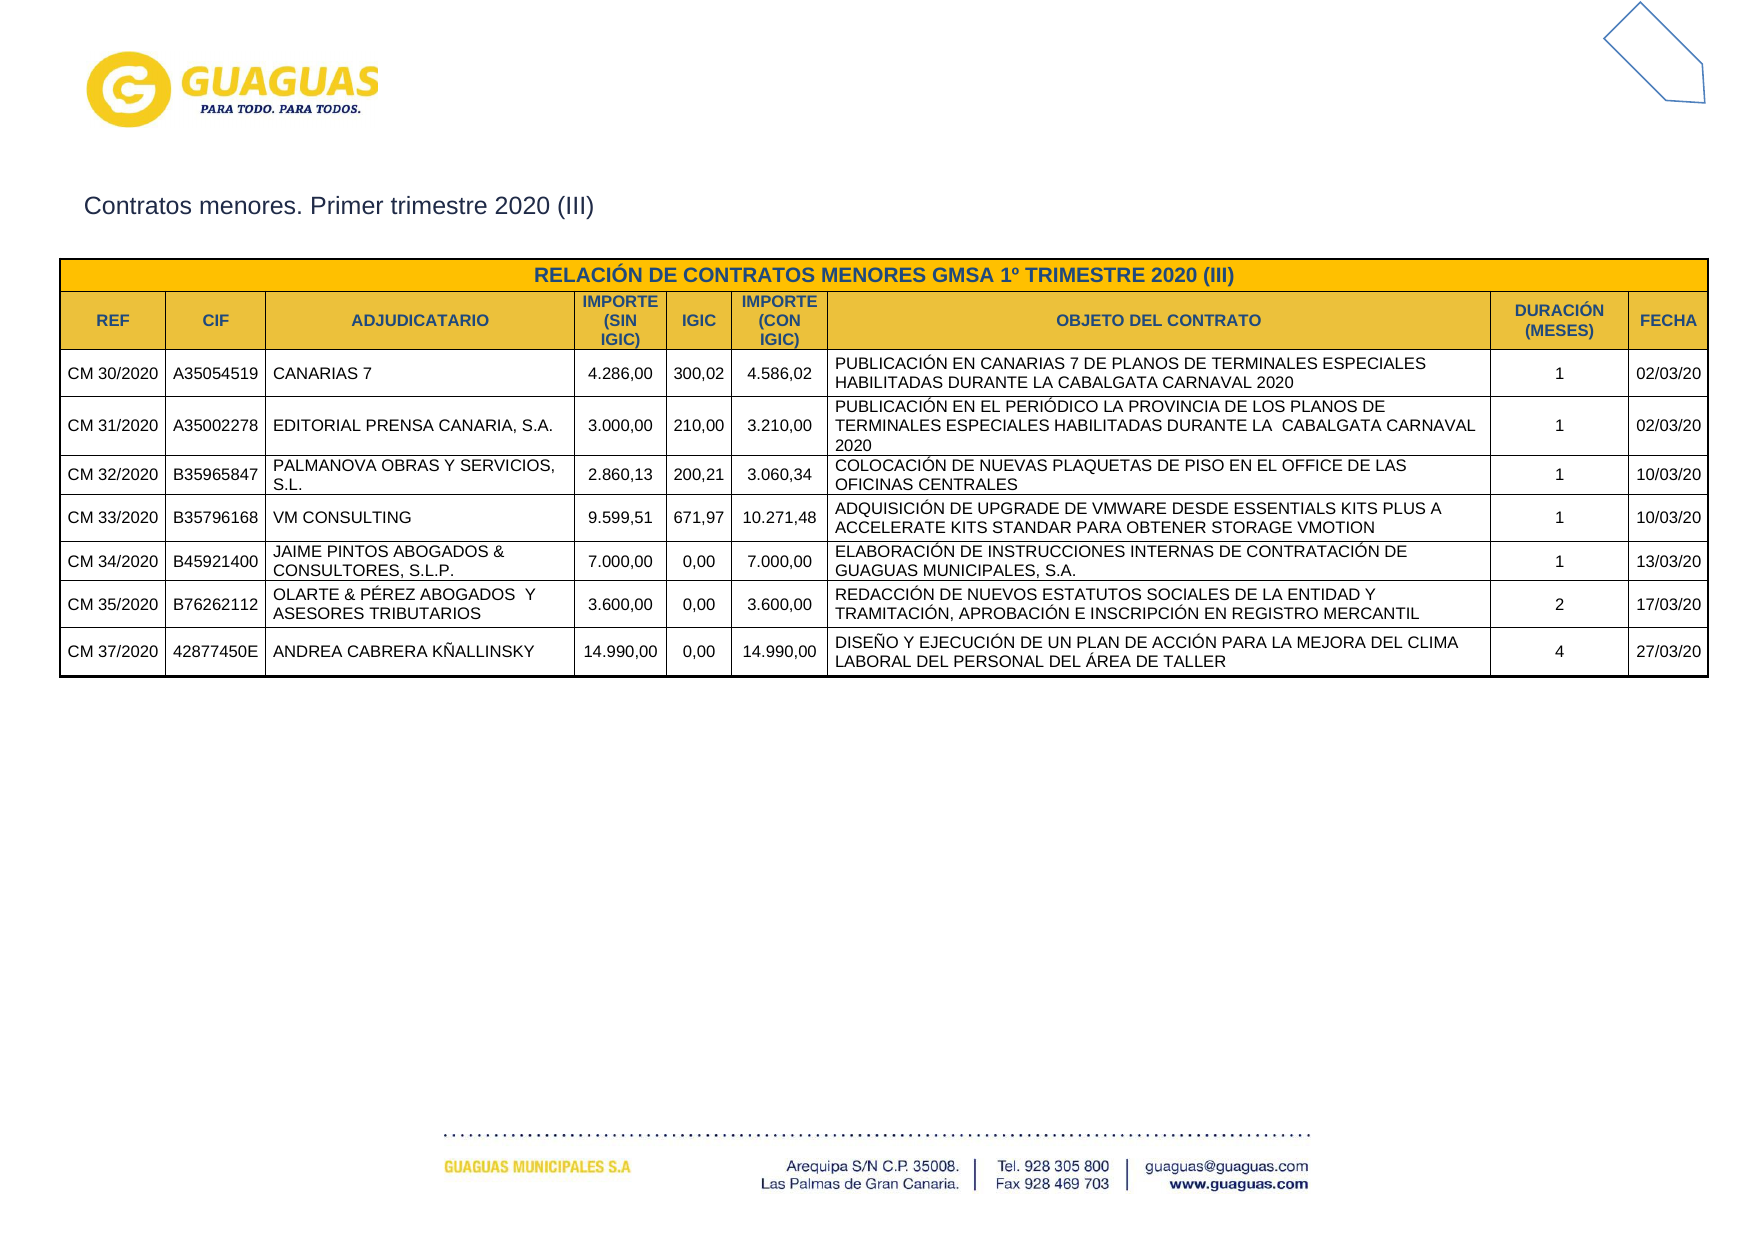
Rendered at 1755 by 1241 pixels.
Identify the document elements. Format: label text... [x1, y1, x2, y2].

table_cell CM 35/2020 [61, 581, 165, 627]
table_cell 1 [1491, 542, 1628, 580]
table_cell 13/03/20 [1629, 542, 1707, 580]
table_cell 4 [1491, 628, 1628, 675]
table_cell REF [61, 292, 165, 349]
table_cell 3.000,00 [575, 397, 666, 454]
table_cell CANARIAS 7 [266, 350, 574, 396]
table_header RELACIÓN DE CONTRATOS MENORES GMSA 1º TRIMESTRE 2020 (III) [61, 260, 1707, 291]
table_cell REDACCIÓN DE NUEVOS ESTATUTOS SOCIALES DE LA ENTIDAD Y TRAMITACIÓN, APROBACIÓN E INSCRIPCIÓN EN REGISTRO MERCANTIL [828, 581, 1490, 627]
table_cell 1 [1491, 397, 1628, 454]
table_cell IMPORTE (SIN IGIC) [575, 292, 666, 349]
picture [443, 1134, 1311, 1194]
table_cell COLOCACIÓN DE NUEVAS PLAQUETAS DE PISO EN EL OFFICE DE LAS OFICINAS CENTRALES [828, 456, 1490, 494]
table_cell A35054519 [166, 350, 265, 396]
table_cell CM 32/2020 [61, 456, 165, 494]
table_cell 0,00 [667, 628, 731, 675]
table_cell 671,97 [667, 495, 731, 541]
table_cell B45921400 [166, 542, 265, 580]
table_cell 10/03/20 [1629, 456, 1707, 494]
table_cell 1 [1491, 456, 1628, 494]
table_cell PUBLICACIÓN EN CANARIAS 7 DE PLANOS DE TERMINALES ESPECIALES HABILITADAS DURANTE LA CABALGATA CARNAVAL 2020 [828, 350, 1490, 396]
table_cell 42877450E [166, 628, 265, 675]
table_cell IGIC [667, 292, 731, 349]
table_cell ADJUDICATARIO [266, 292, 574, 349]
table_cell B35965847 [166, 456, 265, 494]
table_cell 3.060,34 [732, 456, 827, 494]
table_cell 14.990,00 [732, 628, 827, 675]
table_cell 2 [1491, 581, 1628, 627]
table_cell EDITORIAL PRENSA CANARIA, S.A. [266, 397, 574, 454]
table_cell PUBLICACIÓN EN EL PERIÓDICO LA PROVINCIA DE LOS PLANOS DE TERMINALES ESPECIALES HABILITADAS DURANTE LA CABALGATA CARNAVAL 2020 [828, 397, 1490, 454]
table_cell 02/03/20 [1629, 397, 1707, 454]
table_cell 10.271,48 [732, 495, 827, 541]
table_cell 3.210,00 [732, 397, 827, 454]
table_cell OLARTE & PÉREZ ABOGADOS Y ASESORES TRIBUTARIOS [266, 581, 574, 627]
table_cell 0,00 [667, 581, 731, 627]
table_cell 4.286,00 [575, 350, 666, 396]
table_cell 3.600,00 [732, 581, 827, 627]
table_cell 7.000,00 [575, 542, 666, 580]
table_cell 1 [1491, 495, 1628, 541]
table_cell 9.599,51 [575, 495, 666, 541]
table_cell ADQUISICIÓN DE UPGRADE DE VMWARE DESDE ESSENTIALS KITS PLUS A ACCELERATE KITS STANDAR PARA OBTENER STORAGE VMOTION [828, 495, 1490, 541]
table_cell FECHA [1629, 292, 1707, 349]
table_cell CM 33/2020 [61, 495, 165, 541]
table_cell 210,00 [667, 397, 731, 454]
table_cell 27/03/20 [1629, 628, 1707, 675]
table_cell 17/03/20 [1629, 581, 1707, 627]
table_cell 10/03/20 [1629, 495, 1707, 541]
table_cell CM 37/2020 [61, 628, 165, 675]
table_cell 14.990,00 [575, 628, 666, 675]
table_cell CIF [166, 292, 265, 349]
table_cell ANDREA CABRERA KÑALLINSKY [266, 628, 574, 675]
text Contratos menores. Primer trimestre 2020 (III) [84, 191, 1694, 220]
table_cell OBJETO DEL CONTRATO [828, 292, 1490, 349]
table_cell 200,21 [667, 456, 731, 494]
table_cell PALMANOVA OBRAS Y SERVICIOS, S.L. [266, 456, 574, 494]
picture [86, 51, 378, 128]
table_cell 1 [1491, 350, 1628, 396]
table_cell B76262112 [166, 581, 265, 627]
table_cell A35002278 [166, 397, 265, 454]
table_cell CM 30/2020 [61, 350, 165, 396]
table_cell ELABORACIÓN DE INSTRUCCIONES INTERNAS DE CONTRATACIÓN DE GUAGUAS MUNICIPALES, S.A. [828, 542, 1490, 580]
table_cell JAIME PINTOS ABOGADOS & CONSULTORES, S.L.P. [266, 542, 574, 580]
table_cell IMPORTE (CON IGIC) [732, 292, 827, 349]
table_cell 0,00 [667, 542, 731, 580]
table_cell CM 34/2020 [61, 542, 165, 580]
table_cell DISEÑO Y EJECUCIÓN DE UN PLAN DE ACCIÓN PARA LA MEJORA DEL CLIMA LABORAL DEL PERSONAL DEL ÁREA DE TALLER [828, 628, 1490, 675]
table_cell 2.860,13 [575, 456, 666, 494]
table_cell 02/03/20 [1629, 350, 1707, 396]
table_cell DURACIÓN (MESES) [1491, 292, 1628, 349]
table_cell 300,02 [667, 350, 731, 396]
table_cell B35796168 [166, 495, 265, 541]
table_cell VM CONSULTING [266, 495, 574, 541]
table_cell CM 31/2020 [61, 397, 165, 454]
table_cell 7.000,00 [732, 542, 827, 580]
table_cell 3.600,00 [575, 581, 666, 627]
table_cell 4.586,02 [732, 350, 827, 396]
